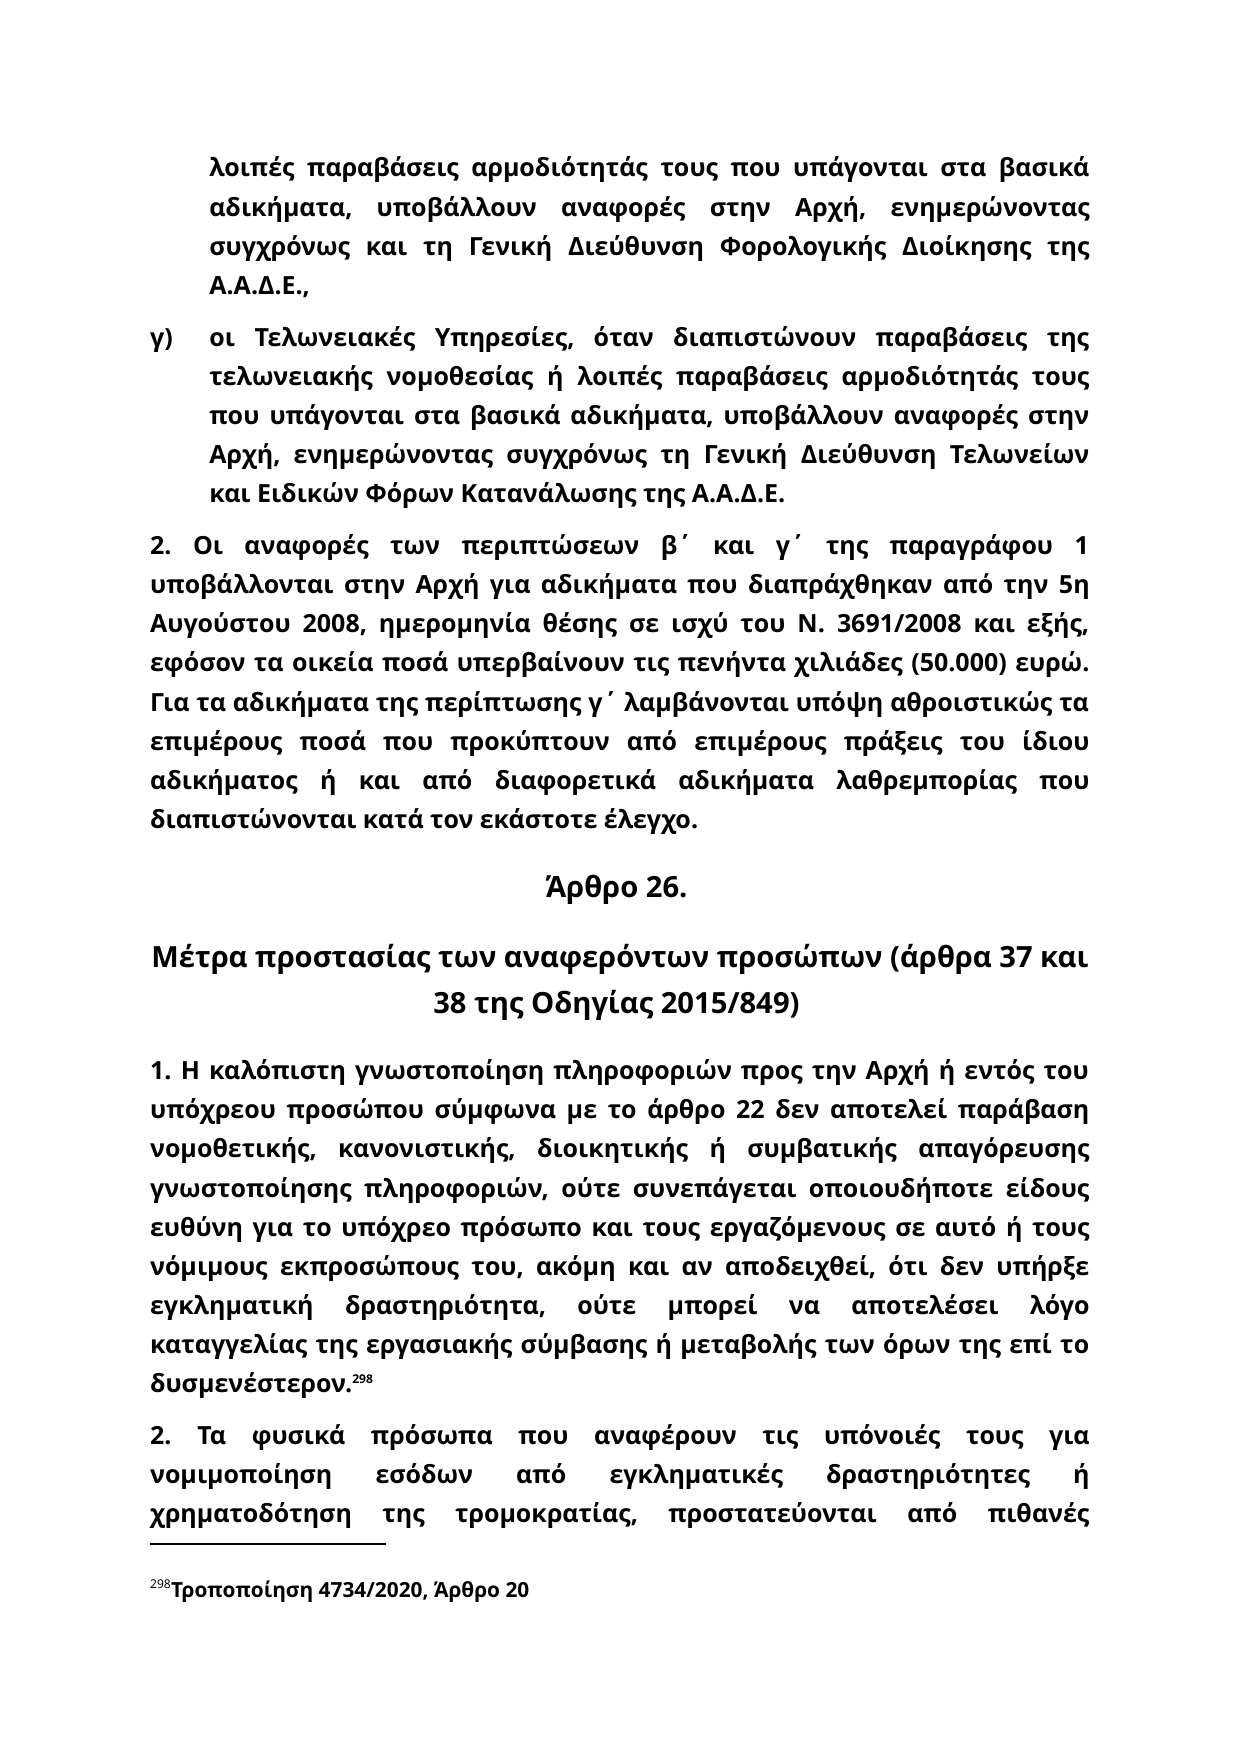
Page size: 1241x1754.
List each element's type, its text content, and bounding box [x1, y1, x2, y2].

subtitle Μέτρα προστασίας των αναφερόντων προσώπων (άρθρα 37 και 38 της Οδηγίας 2015/849) [150, 936, 1090, 1022]
list γ) οι Τελωνειακές Υπηρεσίες, όταν διαπιστώνουν παραβάσεις της τελωνειακής νομοθεσίας ή λοιπές παραβάσεις αρμοδιότητάς τους που υπάγονται στα βασικά αδικήματα, υποβάλλουν αναφορές στην Αρχή, ενημερώνοντας συγχρόνως τη Γενική Διεύθυνση Τελωνείων και Ειδικών Φόρων Κατανάλωσης της Α.Α.Δ.Ε. [150, 319, 1090, 510]
subtitle Άρθρο 26. [150, 866, 1090, 906]
text 2. Τα φυσικά πρόσωπα που αναφέρουν τις υπόνοιές τους για νομιμοποίηση εσόδων από εγκληματικές δραστηριότητες ή χρηματοδότηση της τρομοκρατίας, προστατεύονται από πιθανές [150, 1418, 1090, 1530]
list λοιπές παραβάσεις αρμοδιότητάς τους που υπάγονται στα βασικά αδικήματα, υποβάλλουν αναφορές στην Αρχή, ενημερώνοντας συγχρόνως και τη Γενική Διεύθυνση Φορολογικής Διοίκησης της Α.Α.Δ.Ε., [150, 150, 1090, 302]
text 2. Οι αναφορές των περιπτώσεων β΄ και γ΄ της παραγράφου 1 υποβάλλονται στην Αρχή για αδικήματα που διαπράχθηκαν από την 5η Αυγούστου 2008, ημερομηνία θέσης σε ισχύ του Ν. 3691/2008 και εξής, εφόσον τα οικεία ποσά υπερβαίνουν τις πενήντα χιλιάδες (50.000) ευρώ. Για τα αδικήματα της περίπτωσης γ΄ λαμβάνονται υπόψη αθροιστικώς τα επιμέρους ποσά που προκύπτουν από επιμέρους πράξεις του ίδιου αδικήματος ή και από διαφορετικά αδικήματα λαθρεμπορίας που διαπιστώνονται κατά τον εκάστοτε έλεγχο. [150, 527, 1090, 836]
text 1. Η καλόπιστη γνωστοποίηση πληροφοριών προς την Αρχή ή εντός του υπόχρεου προσώπου σύμφωνα με το άρθρο 22 δεν αποτελεί παράβαση νομοθετικής, κανονιστικής, διοικητικής ή συμβατικής απαγόρευσης γνωστοποίησης πληροφοριών, ούτε συνεπάγεται οποιουδήποτε είδους ευθύνη για το υπόχρεο πρόσωπο και τους εργαζόμενους σε αυτό ή τους νόμιμους εκπροσώπους του, ακόμη και αν αποδειχθεί, ότι δεν υπήρξε εγκληματική δραστηριότητα, ούτε μπορεί να αποτελέσει λόγο καταγγελίας της εργασιακής σύμβασης ή μεταβολής των όρων της επί το δυσμενέστερον. [150, 1053, 1090, 1400]
text Τροποποίηση 4734/2020, Άρθρο 20 [150, 1576, 1090, 1604]
